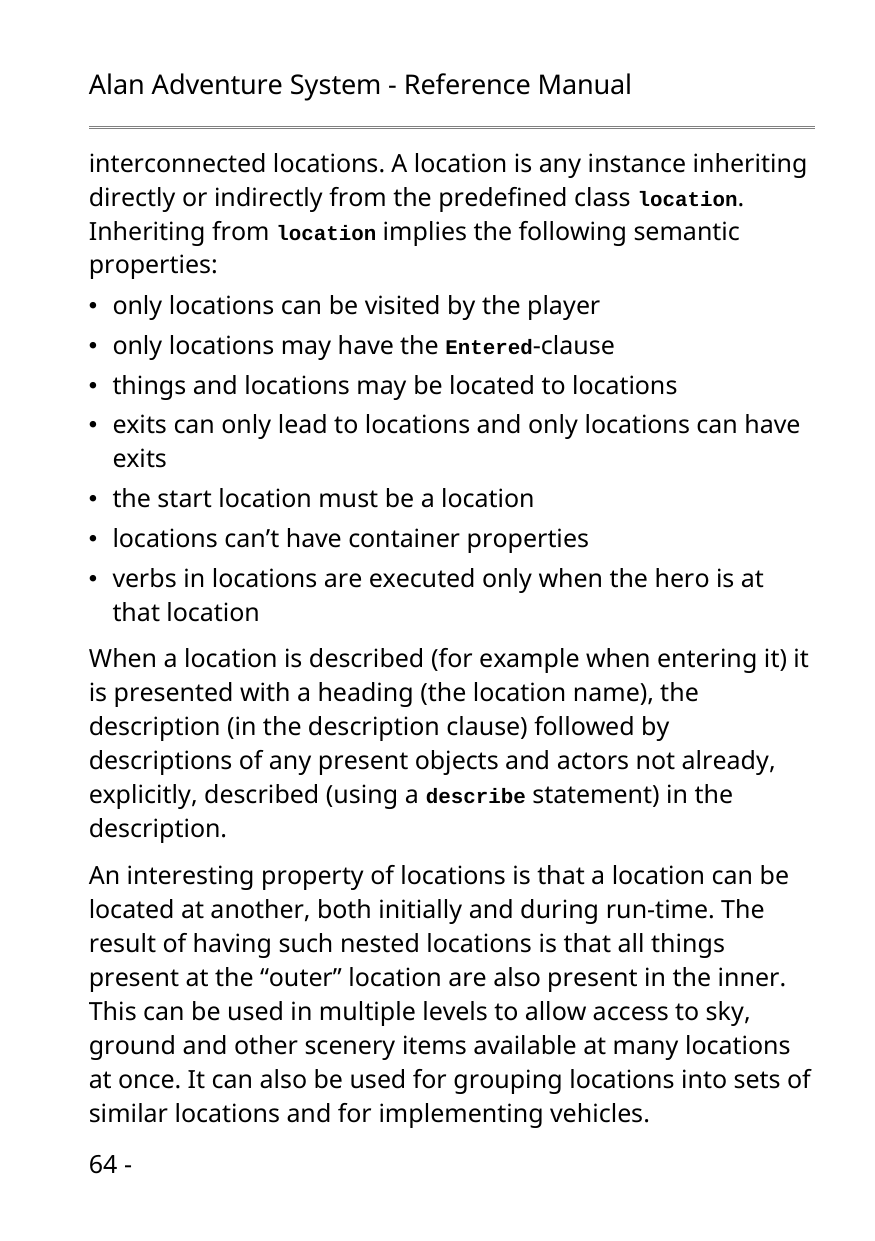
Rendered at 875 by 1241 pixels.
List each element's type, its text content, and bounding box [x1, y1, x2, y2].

list the start location must be a location [88, 481, 815, 515]
text An interesting property of locations is that a location can be located at another, both initially and during run-time. The result of having such nested locations is that all things present at the “outer” location are also present in the inner. This can be used in multiple levels to allow access to sky, ground and other scenery items available at many locations at once. It can also be used for grouping locations into sets of similar locations and for implementing vehicles. [88, 858, 815, 1130]
list locations can’t have container properties [88, 521, 815, 555]
list only locations may have the Entered-clause [88, 328, 815, 362]
list verbs in locations are executed only when the hero is at that location [88, 561, 815, 629]
list exits can only lead to locations and only locations can have exits [88, 407, 815, 475]
text interconnected locations. A location is any instance inheriting directly or indirectly from the predefined class location. Inheriting from location implies the following semantic properties: [88, 146, 815, 281]
list things and locations may be located to locations [88, 368, 815, 402]
list only locations can be visited by the player [88, 288, 815, 322]
text When a location is described (for example when entering it) it is presented with a heading (the location name), the description (in the description clause) followed by descriptions of any present objects and actors not already, explicitly, described (using a describe statement) in the description. [88, 641, 815, 845]
